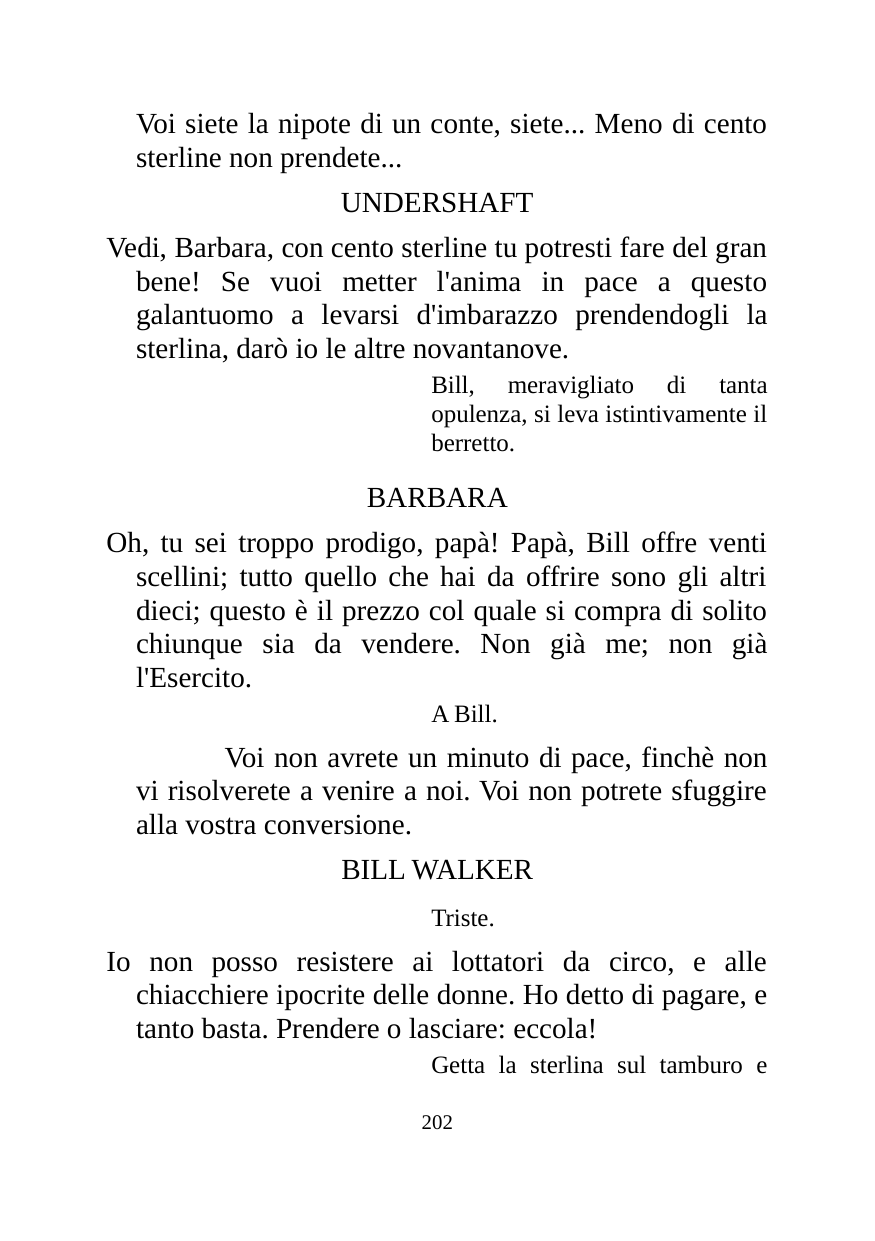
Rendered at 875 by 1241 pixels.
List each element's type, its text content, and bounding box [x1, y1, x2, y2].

text UNDERSHAFT [106, 185, 768, 219]
text Voi siete la nipote di un conte, siete... Meno di cento sterline non prendete... [106, 106, 768, 173]
text Triste. [431, 903, 768, 932]
text Oh, tu sei troppo prodigo, papà! Papà, Bill offre venti scellini; tutto quello che hai da offrire sono gli altri dieci; questo è il prezzo col quale si compra di solito chiunque sia da vendere. Non già me; non già l'Esercito. [106, 526, 768, 693]
text Io non posso resistere ai lottatori da circo, e alle chiacchiere ipocrite delle donne. Ho detto di pagare, e tanto basta. Prendere o lasciare: eccola! [106, 944, 768, 1044]
text BILL WALKER [106, 852, 768, 886]
text Vedi, Barbara, con cento sterline tu potresti fare del gran bene! Se vuoi metter l'anima in pace a questo galantuomo a levarsi d'imbarazzo prendendogli la sterlina, darò io le altre novantanove. [106, 230, 768, 364]
text Bill, meravigliato di tanta opulenza, si leva istintivamente il berretto. [431, 371, 768, 457]
text BARBARA [106, 480, 768, 514]
text A Bill. [431, 699, 768, 728]
text Getta la sterlina sul tamburo e [431, 1051, 768, 1079]
text Voi non avrete un minuto di pace, finchè non vi risolverete a venire a noi. Voi non potrete sfuggire alla vostra conversione. [136, 740, 768, 840]
